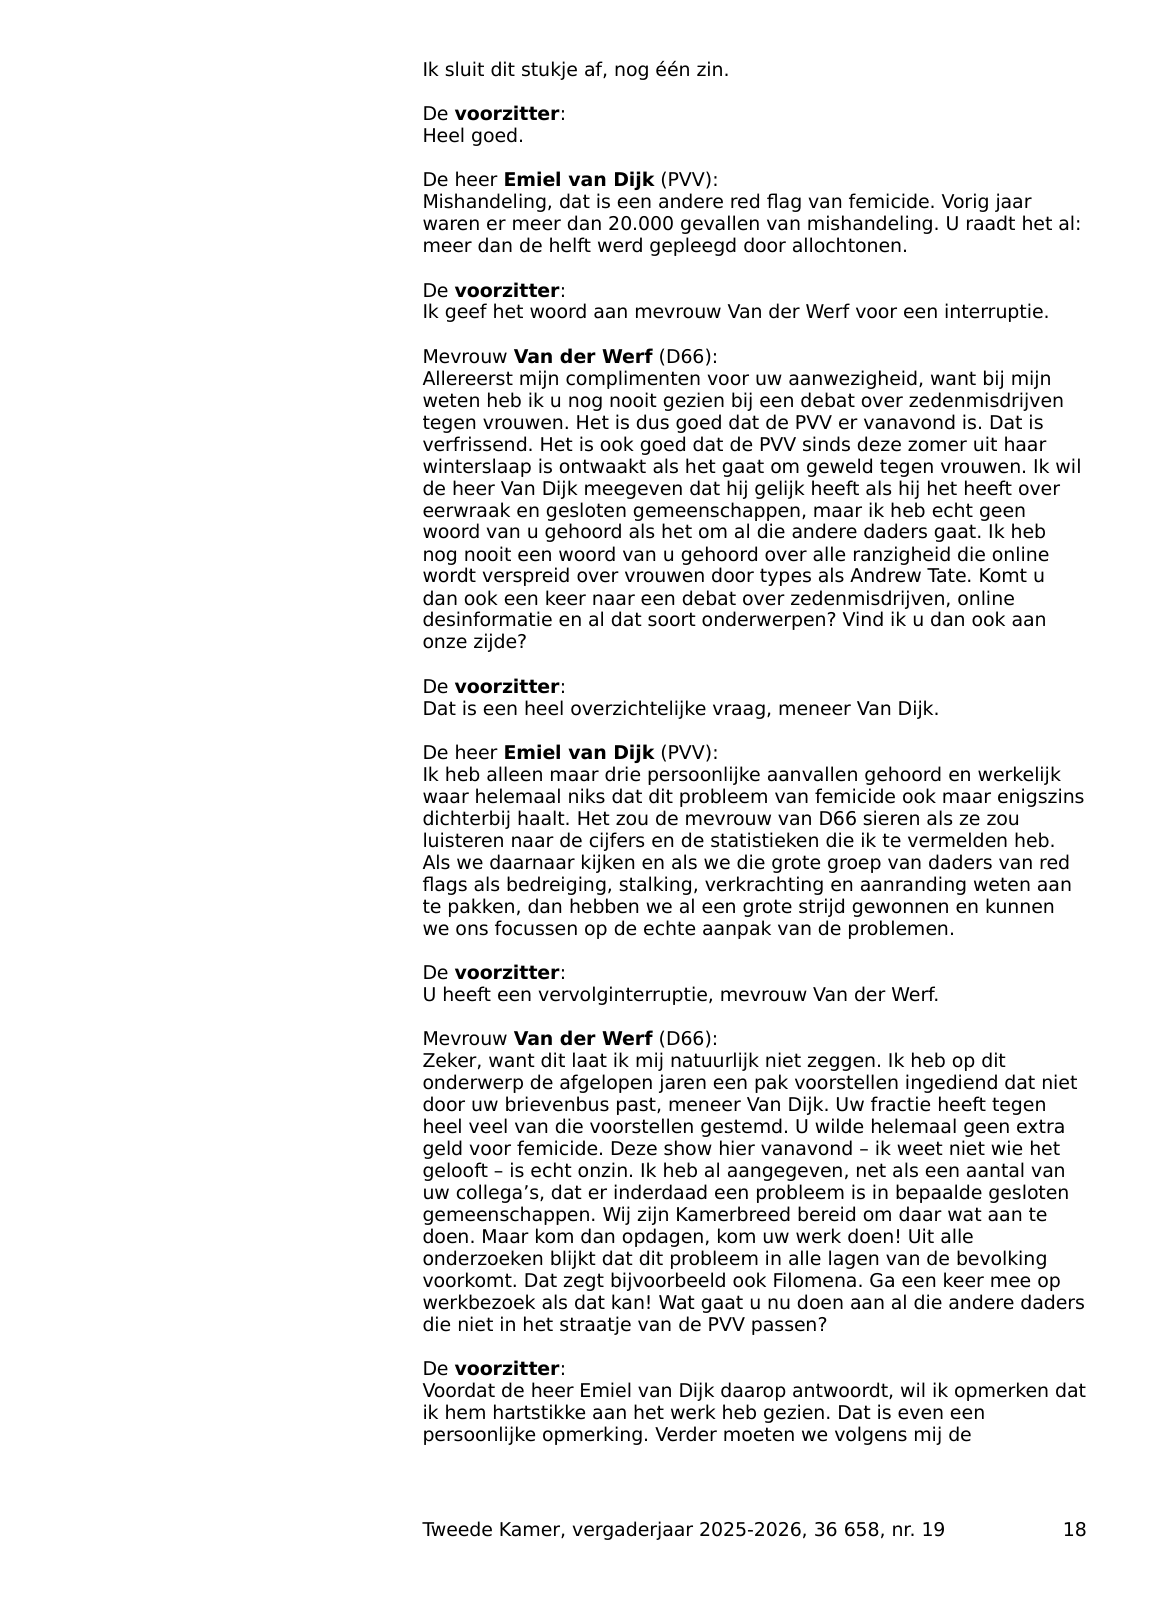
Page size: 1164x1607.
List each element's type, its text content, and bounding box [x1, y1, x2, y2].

text Mevrouw Van der Werf (D66): [422, 346, 1087, 368]
text U heeft een vervolginterruptie, mevrouw Van der Werf. [422, 984, 1087, 1006]
text De voorzitter: [422, 676, 1087, 697]
text De voorzitter: [422, 103, 1087, 125]
text Allereerst mijn complimenten voor uw aanwezigheid, want bij mijn weten heb ik u nog nooit gezien bij een debat over zedenmisdrijven tegen vrouwen. Het is dus goed dat de PVV er vanavond is. Dat is verfrissend. Het is ook goed dat de PVV sinds deze zomer uit haar winterslaap is ontwaakt als het gaat om geweld tegen vrouwen. Ik wil de heer Van Dijk meegeven dat hij gelijk heeft als hij het heeft over eerwraak en gesloten gemeenschappen, maar ik heb echt geen woord van u gehoord als het om al die andere daders gaat. Ik heb nog nooit een woord van u gehoord over alle ranzigheid die online wordt verspreid over vrouwen door types als Andrew Tate. Komt u dan ook een keer naar een debat over zedenmisdrijven, online desinformatie en al dat soort onderwerpen? Vind ik u dan ook aan onze zijde? [422, 368, 1087, 653]
text De voorzitter: [422, 279, 1087, 301]
text De voorzitter: [422, 962, 1087, 984]
text Ik heb alleen maar drie persoonlijke aanvallen gehoord en werkelijk waar helemaal niks dat dit probleem van femicide ook maar enigszins dichterbij haalt. Het zou de mevrouw van D66 sieren als ze zou luisteren naar de cijfers en de statistieken die ik te vermelden heb. Als we daarnaar kijken en als we die grote groep van daders van red flags als bedreiging, stalking, verkrachting en aanranding weten aan te pakken, dan hebben we al een grote strijd gewonnen en kunnen we ons focussen op de echte aanpak van de problemen. [422, 764, 1087, 939]
text Heel goed. [422, 125, 1087, 147]
text Mevrouw Van der Werf (D66): [422, 1028, 1087, 1050]
text Ik sluit dit stukje af, nog één zin. [422, 59, 1087, 81]
text Voordat de heer Emiel van Dijk daarop antwoordt, wil ik opmerken dat ik hem hartstikke aan het werk heb gezien. Dat is even een persoonlijke opmerking. Verder moeten we volgens mij de [422, 1380, 1087, 1446]
text Dat is een heel overzichtelijke vraag, meneer Van Dijk. [422, 697, 1087, 719]
text De voorzitter: [422, 1358, 1087, 1380]
text De heer Emiel van Dijk (PVV): [422, 169, 1087, 191]
text Zeker, want dit laat ik mij natuurlijk niet zeggen. Ik heb op dit onderwerp de afgelopen jaren een pak voorstellen ingediend dat niet door uw brievenbus past, meneer Van Dijk. Uw fractie heeft tegen heel veel van die voorstellen gestemd. U wilde helemaal geen extra geld voor femicide. Deze show hier vanavond – ik weet niet wie het gelooft – is echt onzin. Ik heb al aangegeven, net als een aantal van uw collega’s, dat er inderdaad een probleem is in bepaalde gesloten gemeenschappen. Wij zijn Kamerbreed bereid om daar wat aan te doen. Maar kom dan opdagen, kom uw werk doen! Uit alle onderzoeken blijkt dat dit probleem in alle lagen van de bevolking voorkomt. Dat zegt bijvoorbeeld ook Filomena. Ga een keer mee op werkbezoek als dat kan! Wat gaat u nu doen aan al die andere daders die niet in het straatje van de PVV passen? [422, 1050, 1087, 1336]
text Ik geef het woord aan mevrouw Van der Werf voor een interruptie. [422, 301, 1087, 323]
text Mishandeling, dat is een andere red flag van femicide. Vorig jaar waren er meer dan 20.000 gevallen van mishandeling. U raadt het al: meer dan de helft werd gepleegd door allochtonen. [422, 191, 1087, 257]
text De heer Emiel van Dijk (PVV): [422, 742, 1087, 764]
